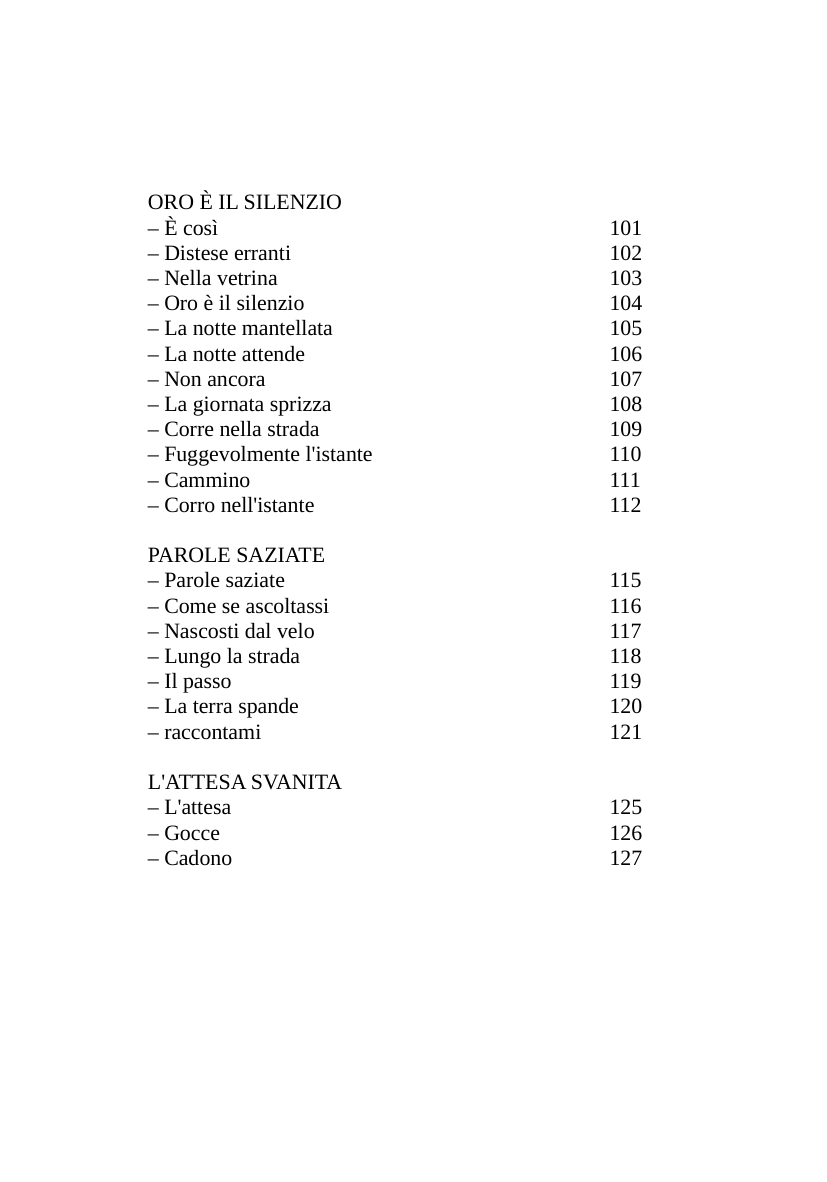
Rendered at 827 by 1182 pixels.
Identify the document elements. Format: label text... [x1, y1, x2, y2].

text – Fuggevolmente l'istante 110 [88, 441, 738, 467]
text – La notte mantellata 105 [88, 315, 738, 341]
text – L'attesa 125 [88, 794, 738, 819]
text – Parole saziate 115 [88, 567, 738, 593]
text – Come se ascoltassi 116 [88, 593, 738, 618]
text – Gocce 126 [88, 819, 738, 845]
text – Corro nell'istante 112 [88, 492, 738, 517]
text – La notte attende 106 [88, 341, 738, 366]
text – Il passo 119 [88, 668, 738, 693]
text – Distese erranti 102 [88, 240, 738, 265]
text – Cammino 111 [88, 467, 738, 492]
text – La terra spande 120 [88, 693, 738, 719]
text – Lungo la strada 118 [88, 643, 738, 668]
text – Nella vetrina 103 [88, 265, 738, 290]
text PAROLE SAZIATE [88, 542, 738, 567]
text – Non ancora 107 [88, 366, 738, 391]
text – Oro è il silenzio 104 [88, 290, 738, 315]
text – La giornata sprizza 108 [88, 391, 738, 416]
text – Cadono 127 [88, 845, 738, 870]
text – Corre nella strada 109 [88, 416, 738, 441]
text L'ATTESA SVANITA [88, 769, 738, 794]
text – È così 101 [88, 214, 738, 240]
text – Nascosti dal velo 117 [88, 618, 738, 643]
text – raccontami 121 [88, 719, 738, 744]
text ORO è IL SILENZIO [88, 189, 738, 214]
